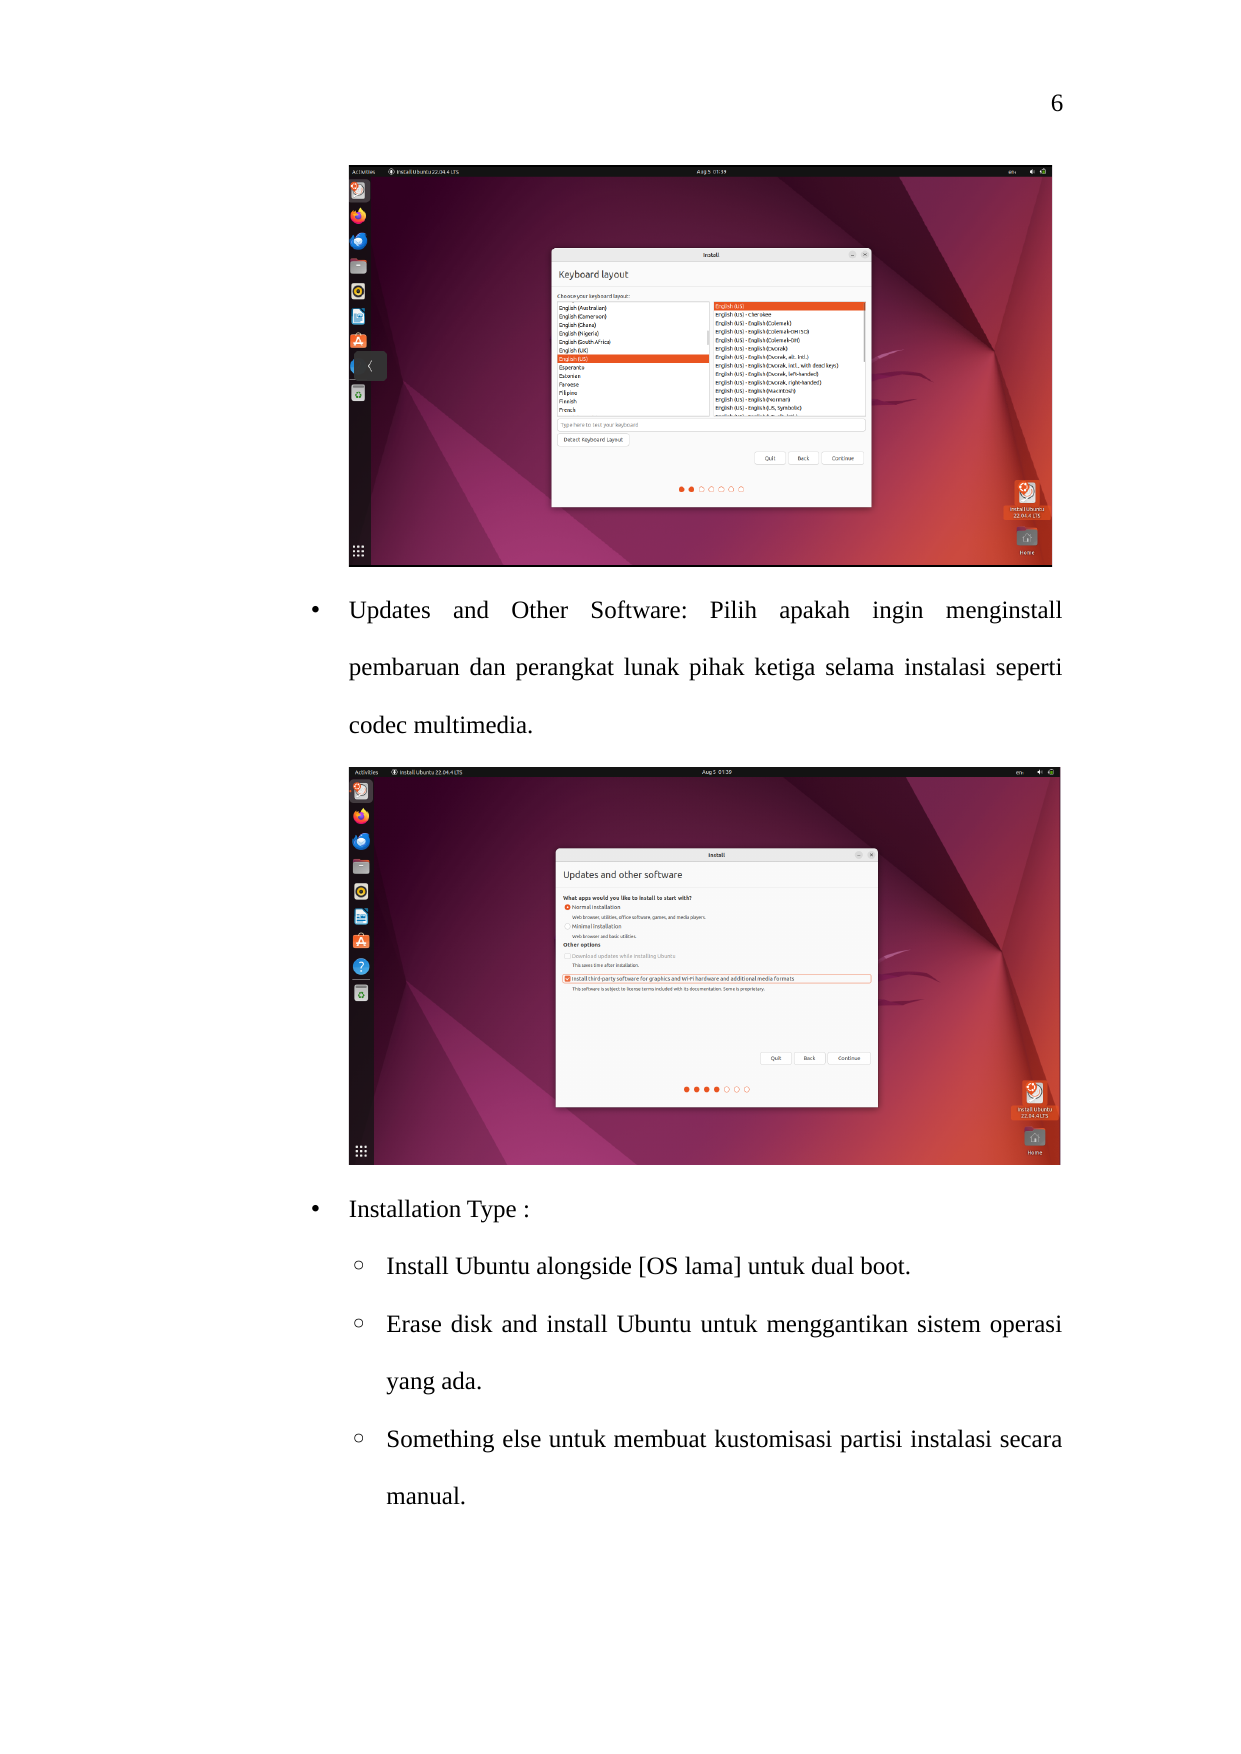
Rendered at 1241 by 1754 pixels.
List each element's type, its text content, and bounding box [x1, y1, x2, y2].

list Updates and Other Software: Pilih apakah ingin menginstall pembaruan dan perangkat lunak pihak ketiga selama instalasi seperti codec multimedia. [311, 595, 1063, 739]
picture [348, 165, 1053, 567]
list Install Ubuntu alongside [OS lama] untuk dual boot. [349, 1251, 1063, 1280]
picture [348, 767, 1061, 1165]
list Installation Type : [311, 1194, 1063, 1222]
list Erase disk and install Ubuntu untuk menggantikan sistem operasi yang ada. [349, 1309, 1063, 1395]
list Something else untuk membuat kustomisasi partisi instalasi secara manual. [349, 1424, 1063, 1510]
